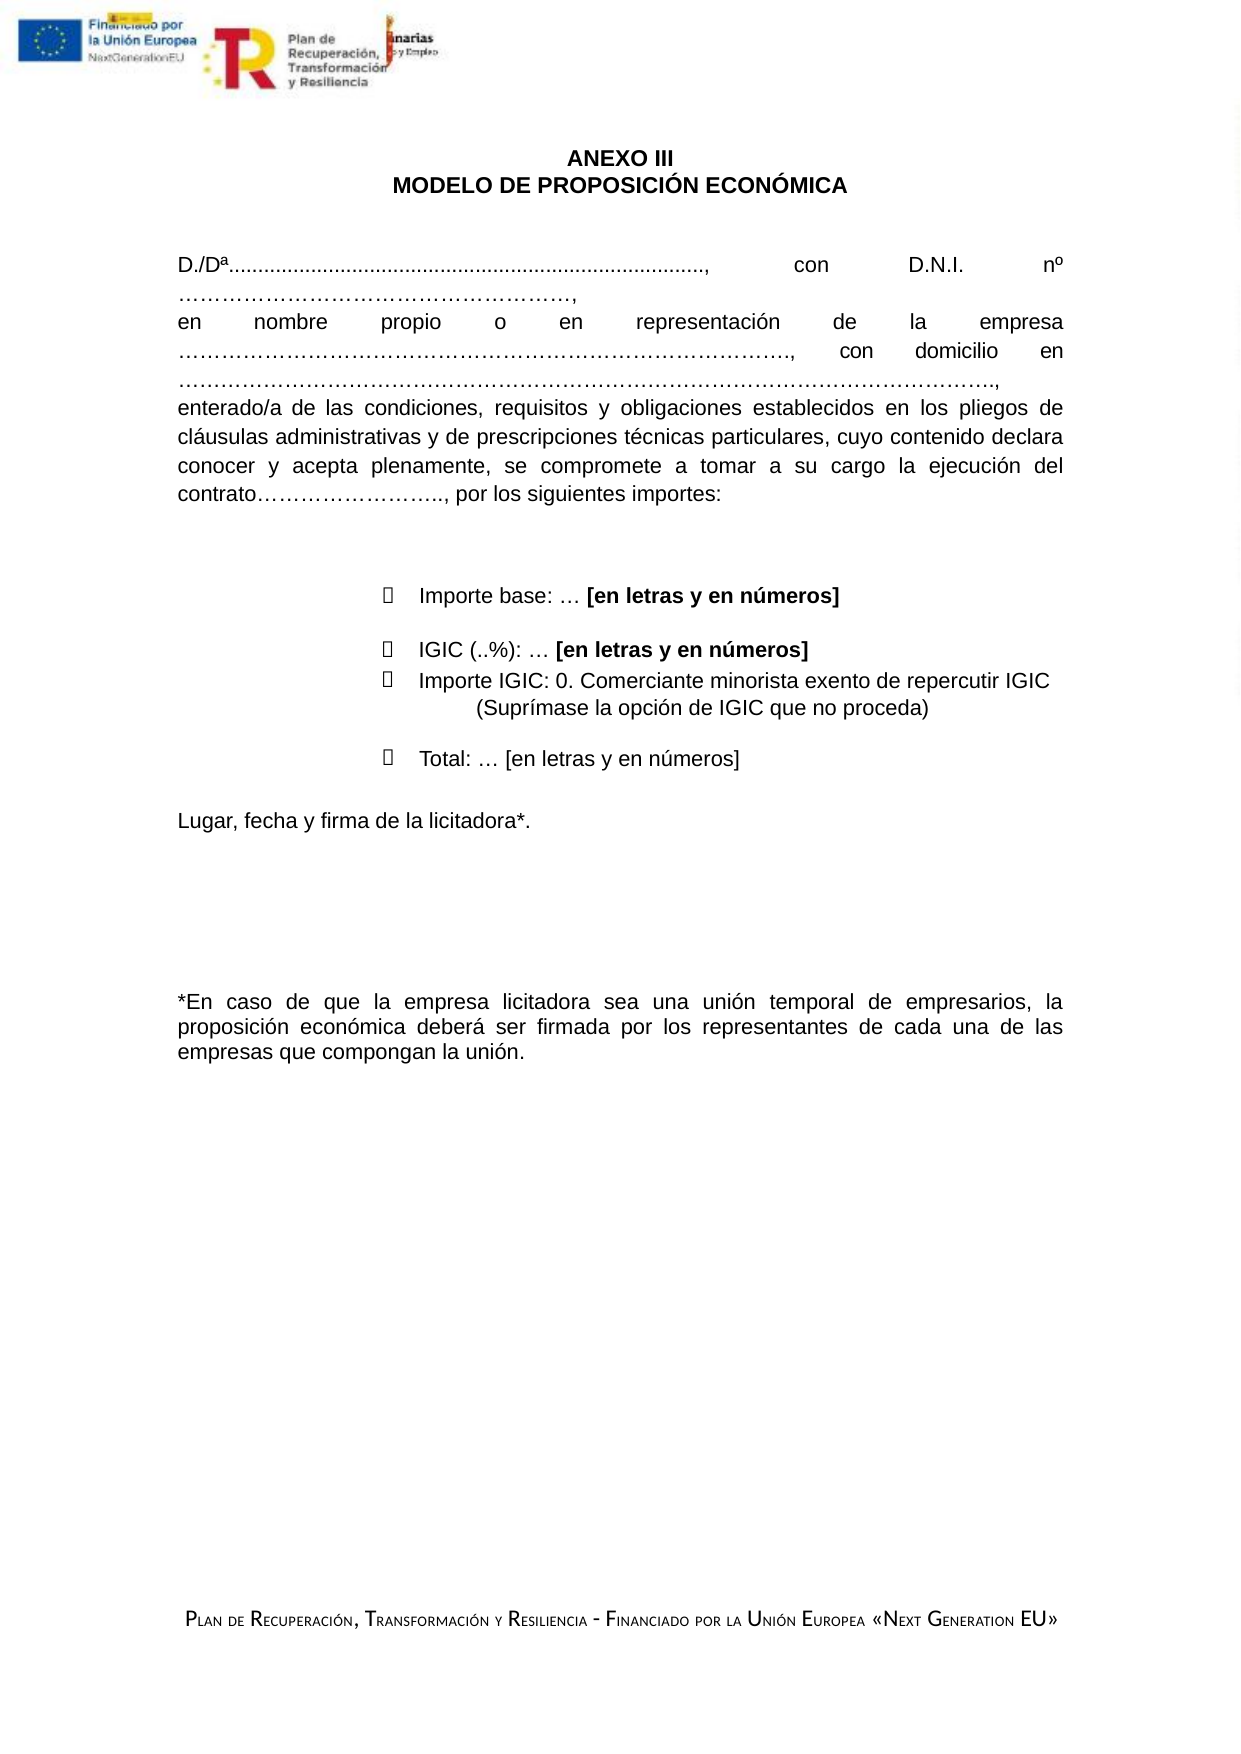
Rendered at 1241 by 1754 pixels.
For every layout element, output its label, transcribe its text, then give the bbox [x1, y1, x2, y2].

text … [177, 367, 224, 392]
text ANEXO III [567, 146, 689, 172]
text conocer y acepta plenamente, se compromete a tomar a su cargo la ejecución del [177, 453, 1088, 478]
text IGIC (..%): … [en letras y en números] [418, 638, 833, 663]
text en nombre propio [177, 310, 494, 335]
text ………………………………………………………………………., [224, 339, 839, 363]
text … [177, 282, 224, 306]
text contrato…………………….., por los siguientes importes: [177, 482, 1088, 507]
text representación [636, 310, 805, 335]
text domicilio [915, 339, 1025, 363]
text Importe IGIC: 0. Comerciante minorista exento de repercutir IGIC [418, 669, 1075, 693]
text la [909, 310, 952, 335]
text nº [1043, 253, 1088, 277]
text de [833, 310, 898, 335]
text [805, 310, 833, 335]
text …………………………………………………………………………………………………., [224, 367, 1025, 392]
text enterado/a de las condiciones, requisitos y obligaciones establecidos en los pliegos de [177, 396, 1088, 421]
text PLAN DE RECUPERACIÓN, TRANSFORMACIÓN Y RESILIENCIA - FINANCIADO POR LA UNIÓN EUROPEA «NEXT GENERATION EU» [185, 1604, 1083, 1632]
text … [177, 339, 224, 363]
text con [794, 253, 854, 277]
text o [494, 310, 531, 335]
text Importe base: … [en letras y en números] [419, 584, 864, 609]
text con [839, 339, 898, 363]
text  [381, 582, 418, 609]
text (Suprímase la opción de IGIC que no proceda) [476, 695, 1075, 720]
text en [531, 310, 636, 335]
text D.N.I. [908, 253, 989, 277]
text D./Dª................................................................................., [177, 253, 794, 277]
text proposición económica deberá ser firmada por los representantes de cada una de las [177, 1015, 1088, 1039]
text  [381, 636, 418, 663]
text en [1040, 339, 1089, 363]
text Lugar, fecha y firma de la licitadora*. [177, 809, 557, 834]
text [952, 310, 979, 335]
text  [381, 744, 418, 771]
text ……………………………………………, [224, 282, 1025, 306]
text  [381, 666, 418, 693]
text *En caso de que la empresa licitadora sea una unión temporal de empresarios, la [177, 990, 1088, 1014]
text empresa [979, 310, 1089, 335]
text MODELO DE PROPOSICIÓN ECONÓMICA [392, 173, 873, 198]
text cláusulas administrativas y de prescripciones técnicas particulares, cuyo contenido declara [177, 425, 1088, 449]
text Total: … [en letras y en números] [419, 747, 767, 771]
text empresas que compongan la unión. [177, 1040, 1088, 1064]
